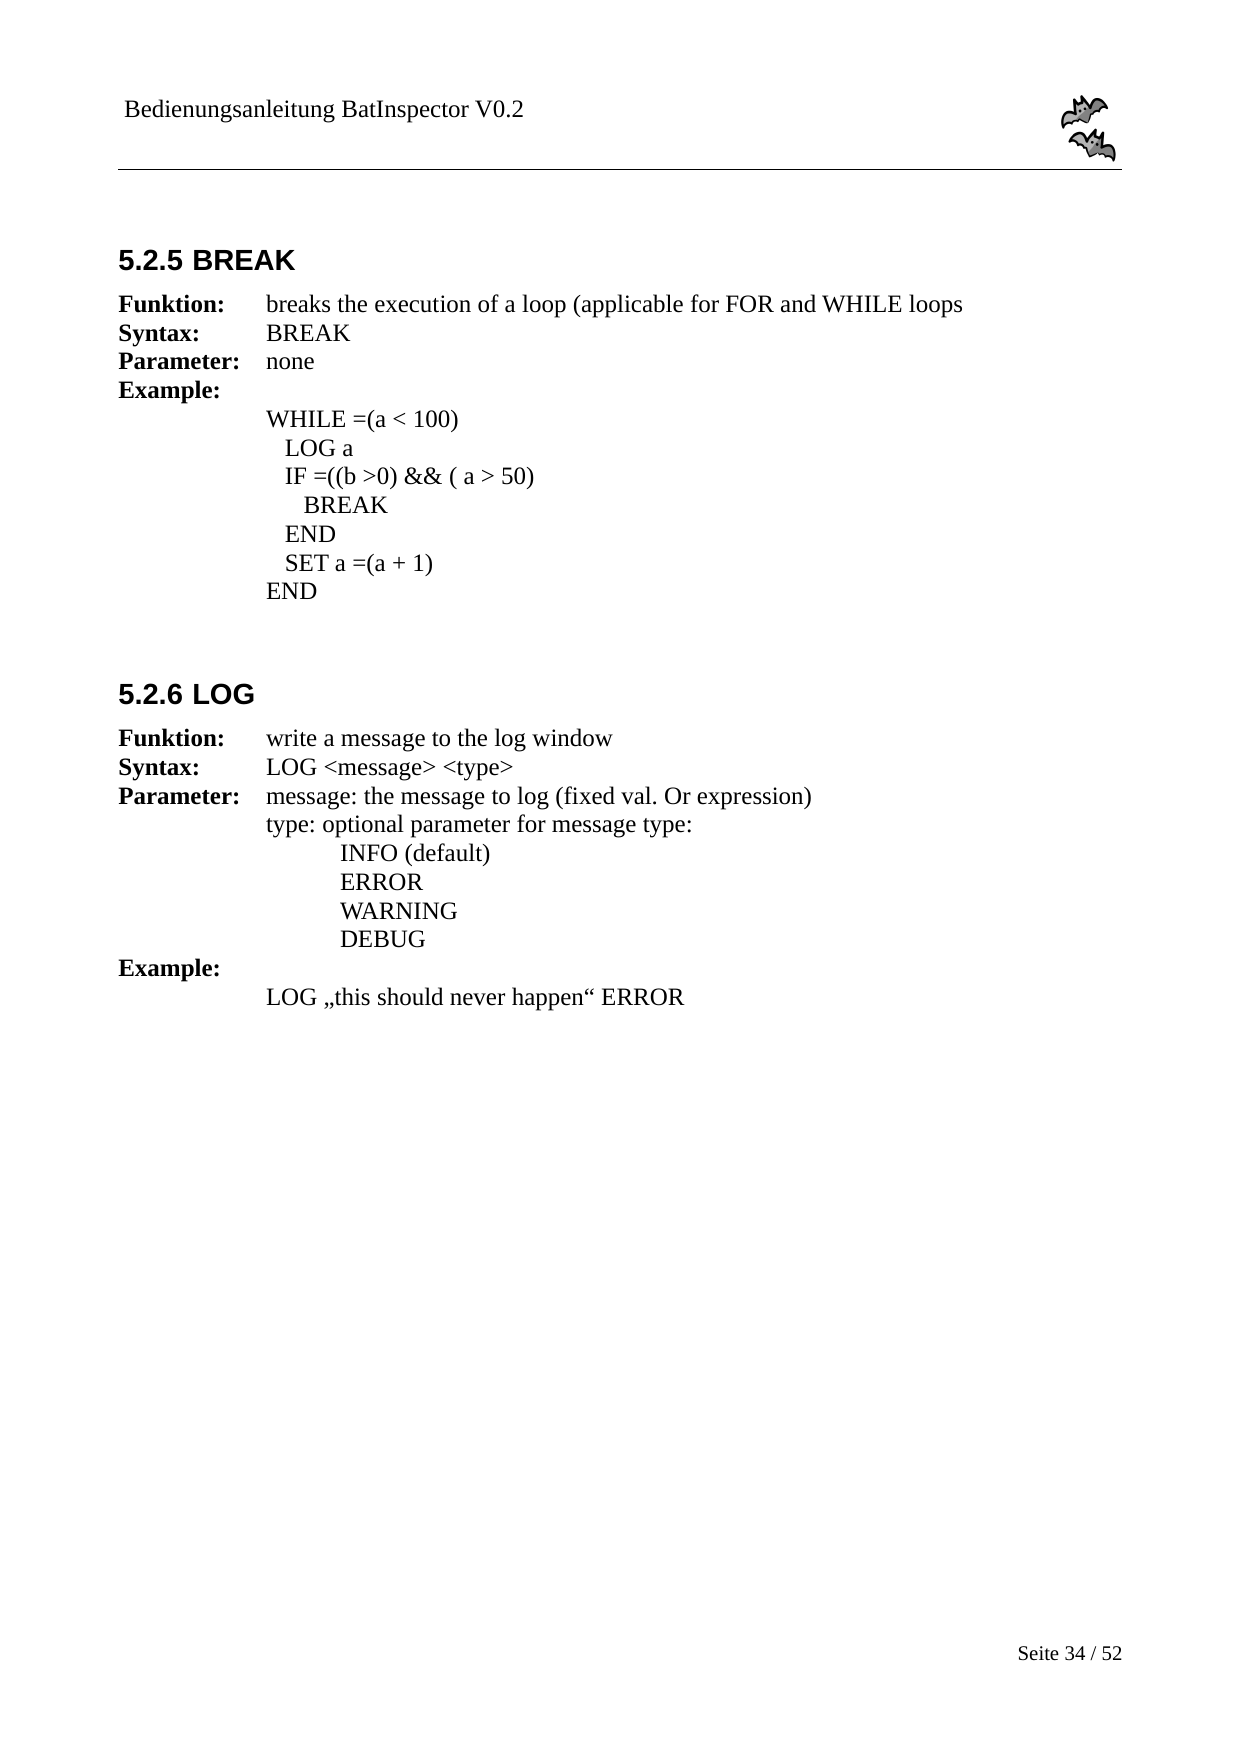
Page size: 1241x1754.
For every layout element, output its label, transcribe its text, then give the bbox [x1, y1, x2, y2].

text Parameter: none [118, 346, 1122, 375]
text END [118, 519, 1122, 548]
text Example: WHILE =(a < 100) [118, 375, 1122, 433]
text BREAK [118, 490, 1122, 519]
text IF =((b >0) && ( a > 50) [118, 461, 1122, 490]
text Funktion: write a message to the log window [118, 723, 1122, 752]
text Funktion: breaks the execution of a loop (applicable for FOR and WHILE loops [118, 289, 1122, 318]
text SET a =(a + 1) [118, 548, 1122, 576]
text Example: LOG „this should never happen“ ERROR [118, 953, 1122, 1011]
text LOG a [118, 433, 1122, 461]
text WARNING [118, 896, 1122, 924]
subtitle LOG [118, 677, 1122, 711]
text DEBUG [118, 924, 1122, 953]
picture [1057, 95, 1120, 162]
text END [118, 576, 1122, 605]
text Parameter: message: the message to log (fixed val. Or expression) type: optional parameter for message type: INFO (default) ERROR [118, 781, 1122, 896]
subtitle BREAK [118, 243, 1122, 276]
text Syntax: BREAK [118, 318, 1122, 346]
text Syntax: LOG <message> <type> [118, 752, 1122, 781]
